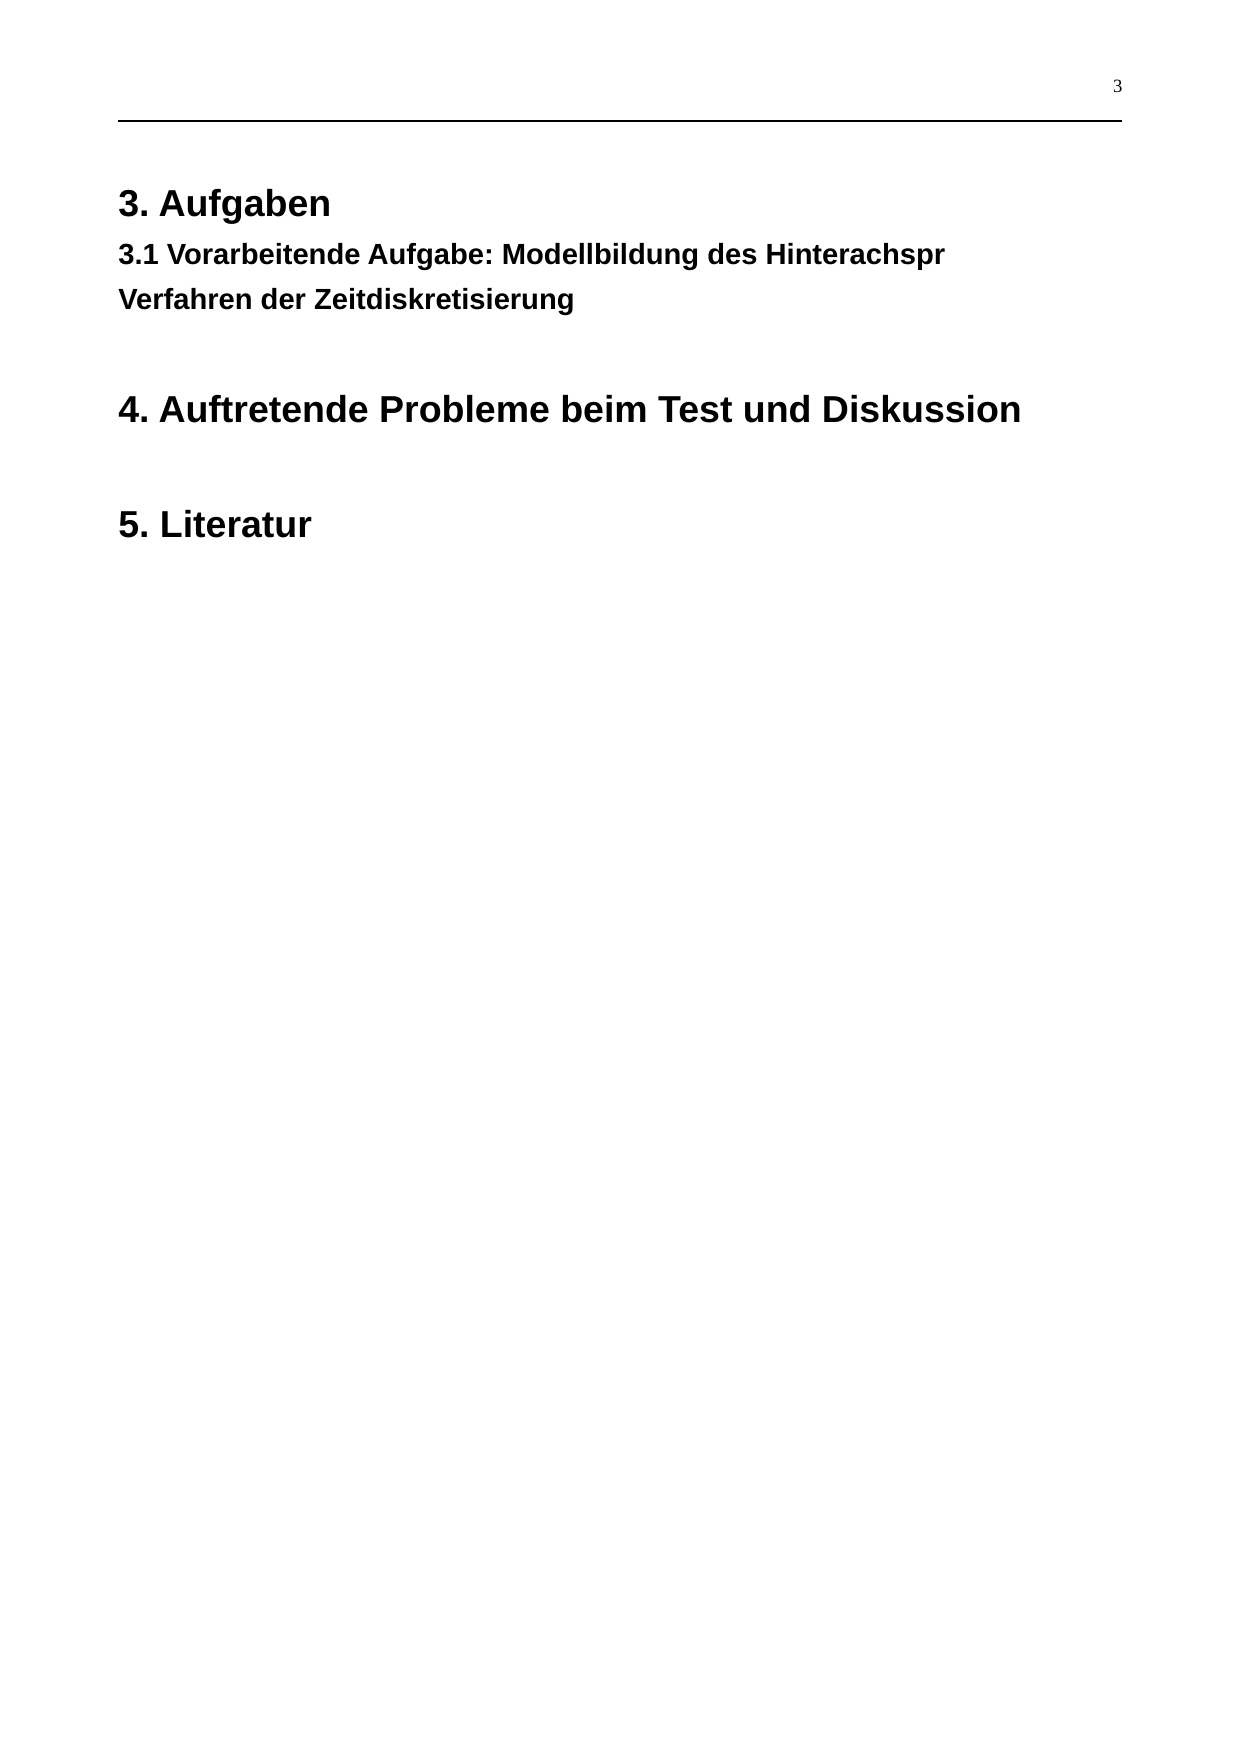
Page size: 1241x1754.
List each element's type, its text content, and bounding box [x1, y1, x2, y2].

title 3. Aufgaben [118, 181, 1122, 224]
title 3.1 Vorarbeitende Aufgabe: Modellbildung des Hinterachspr [118, 237, 1122, 270]
title 5. Literatur [118, 502, 1122, 546]
title 4. Auftretende Probleme beim Test und Diskussion [118, 387, 1122, 431]
title Verfahren der Zeitdiskretisierung [118, 282, 1122, 316]
